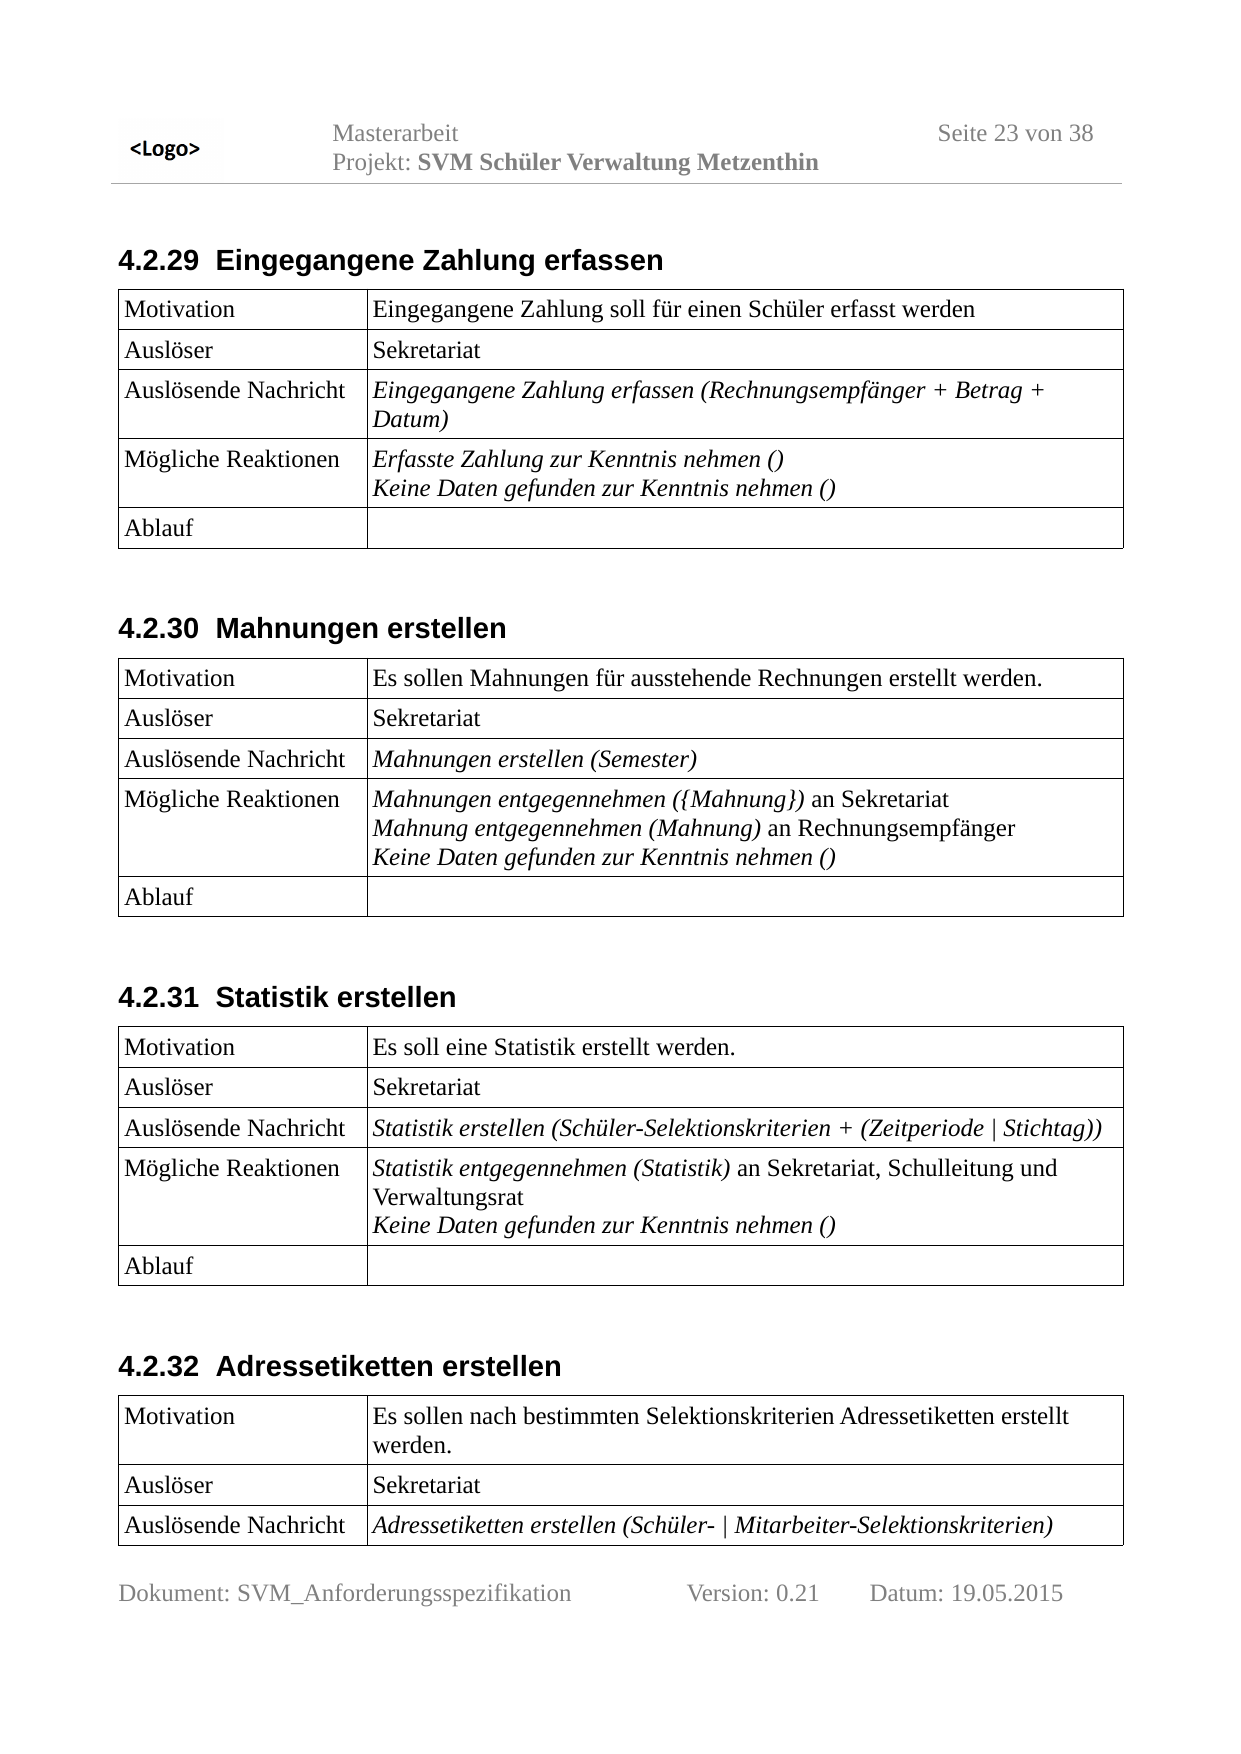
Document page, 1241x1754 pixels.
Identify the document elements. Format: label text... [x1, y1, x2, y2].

table_cell Statistik erstellen (Schüler-Selektionskriterien + (Zeitperiode | Stichtag)) [368, 1108, 1123, 1147]
table_cell Ablauf [119, 508, 367, 548]
table_header Motivation [119, 1396, 367, 1464]
table_header Motivation [119, 290, 367, 329]
table_header Eingegangene Zahlung soll für einen Schüler erfasst werden [368, 290, 1123, 329]
table_header Es sollen Mahnungen für ausstehende Rechnungen erstellt werden. [368, 659, 1123, 698]
table_cell Mögliche Reaktionen [119, 439, 367, 507]
table_cell Mahnungen erstellen (Semester) [368, 739, 1123, 778]
table_cell Sekretariat [368, 699, 1123, 738]
table_cell Adressetiketten erstellen (Schüler- | Mitarbeiter-Selektionskriterien) [368, 1506, 1123, 1545]
table_cell Auslöser [119, 1465, 367, 1504]
table_cell Auslösende Nachricht [119, 1108, 367, 1147]
table_cell Auslöser [119, 699, 367, 738]
table_cell Mahnungen entgegennehmen ({Mahnung}) an Sekretariat Mahnung entgegennehmen (Mahnung) an Rechnungsempfänger Keine Daten gefunden zur Kenntnis nehmen () [368, 779, 1123, 876]
subtitle Adressetiketten erstellen [118, 1349, 1122, 1383]
subtitle Eingegangene Zahlung erfassen [118, 242, 1122, 276]
table_cell Sekretariat [368, 330, 1123, 369]
subtitle Mahnungen erstellen [118, 611, 1122, 645]
table_header Motivation [119, 1027, 367, 1067]
table_cell Sekretariat [368, 1465, 1123, 1504]
table_header Es soll eine Statistik erstellt werden. [368, 1027, 1123, 1067]
table_cell Auslöser [119, 330, 367, 369]
table_cell Auslösende Nachricht [119, 1506, 367, 1545]
table_cell Auslöser [119, 1068, 367, 1107]
table_cell Statistik entgegennehmen (Statistik) an Sekretariat, Schulleitung und Verwaltungsrat Keine Daten gefunden zur Kenntnis nehmen () [368, 1148, 1123, 1245]
table_cell Auslösende Nachricht [119, 739, 367, 778]
table_cell Ablauf [119, 877, 367, 916]
table_cell Auslösende Nachricht [119, 370, 367, 438]
table_cell [368, 877, 1123, 916]
table_cell [368, 1246, 1123, 1285]
table_cell Ablauf [119, 1246, 367, 1285]
table_cell Eingegangene Zahlung erfassen (Rechnungsempfänger + Betrag + Datum) [368, 370, 1123, 438]
table_header Motivation [119, 659, 367, 698]
table_cell Sekretariat [368, 1068, 1123, 1107]
table_cell Erfasste Zahlung zur Kenntnis nehmen () Keine Daten gefunden zur Kenntnis nehmen () [368, 439, 1123, 507]
picture [118, 118, 224, 183]
table_cell Mögliche Reaktionen [119, 1148, 367, 1245]
table_cell [368, 508, 1123, 548]
table_cell Mögliche Reaktionen [119, 779, 367, 876]
table_header Es sollen nach bestimmten Selektionskriterien Adressetiketten erstellt werden. [368, 1396, 1123, 1464]
subtitle Statistik erstellen [118, 980, 1122, 1014]
